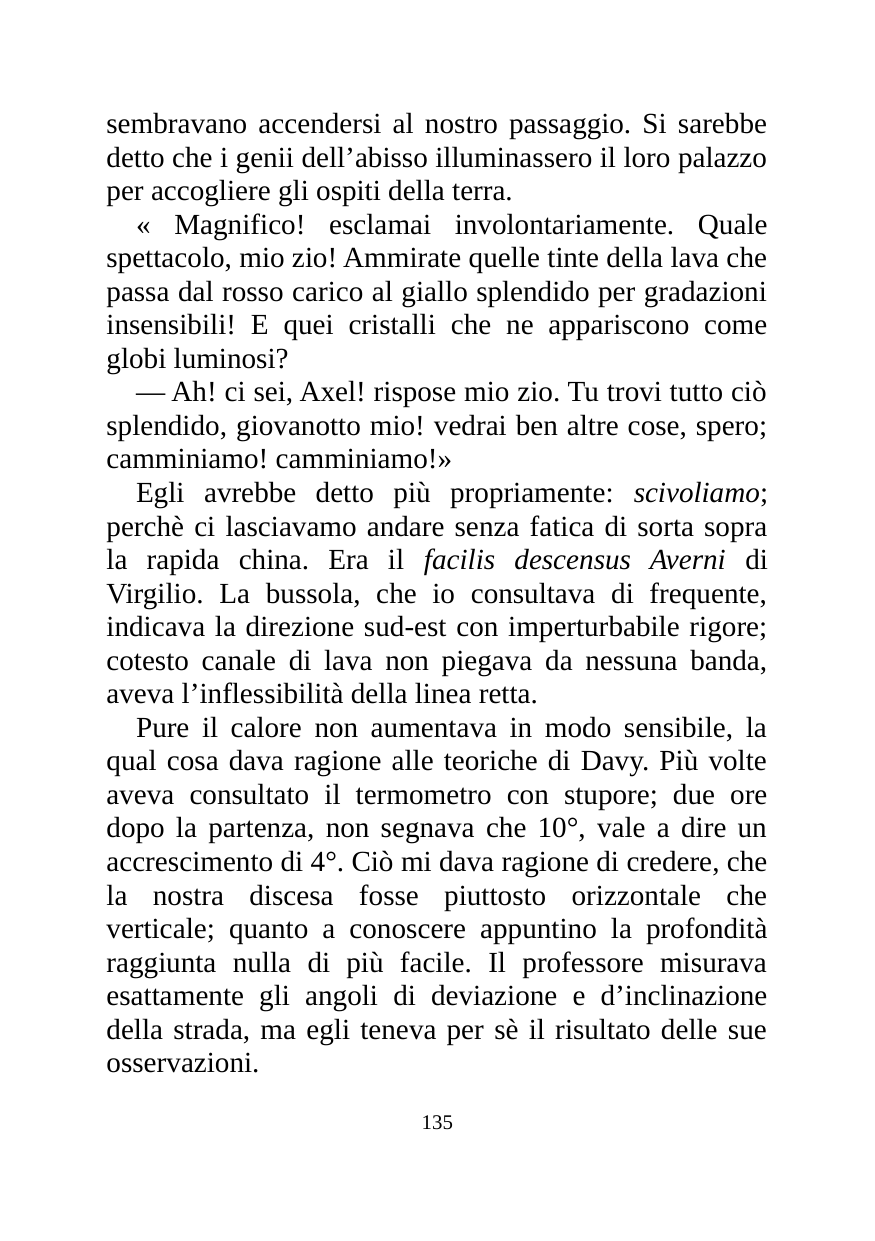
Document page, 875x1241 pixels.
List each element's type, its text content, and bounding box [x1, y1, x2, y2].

text Pure il calore non aumentava in modo sensibile, la qual cosa dava ragione alle teoriche di Davy. Più volte aveva consultato il termometro con stupore; due ore dopo la partenza, non segnava che 10°, vale a dire un accrescimento di 4°. Ciò mi dava ragione di credere, che la nostra discesa fosse piuttosto orizzontale che verticale; quanto a conoscere appuntino la profondità raggiunta nulla di più facile. Il professore misurava esattamente gli angoli di deviazione e d’inclinazione della strada, ma egli teneva per sè il risultato delle sue osservazioni. [106, 710, 768, 1079]
text sembravano accendersi al nostro passaggio. Si sarebbe detto che i genii dell’abisso illuminassero il loro palazzo per accogliere gli ospiti della terra. [106, 106, 768, 207]
text Egli avrebbe detto più propriamente: scivoliamo; perchè ci lasciavamo andare senza fatica di sorta sopra la rapida china. Era il facilis descensus Averni di Virgilio. La bussola, che io consultava di frequente, indicava la direzione sud-est con imperturbabile rigore; cotesto canale di lava non piegava da nessuna banda, aveva l’inflessibilità della linea retta. [106, 475, 768, 710]
text — Ah! ci sei, Axel! rispose mio zio. Tu trovi tutto ciò splendido, giovanotto mio! vedrai ben altre cose, spero; camminiamo! camminiamo!» [106, 374, 768, 475]
text « Magnifico! esclamai involontariamente. Quale spettacolo, mio zio! Ammirate quelle tinte della lava che passa dal rosso carico al giallo splendido per gradazioni insensibili! E quei cristalli che ne appariscono come globi luminosi? [106, 207, 768, 374]
